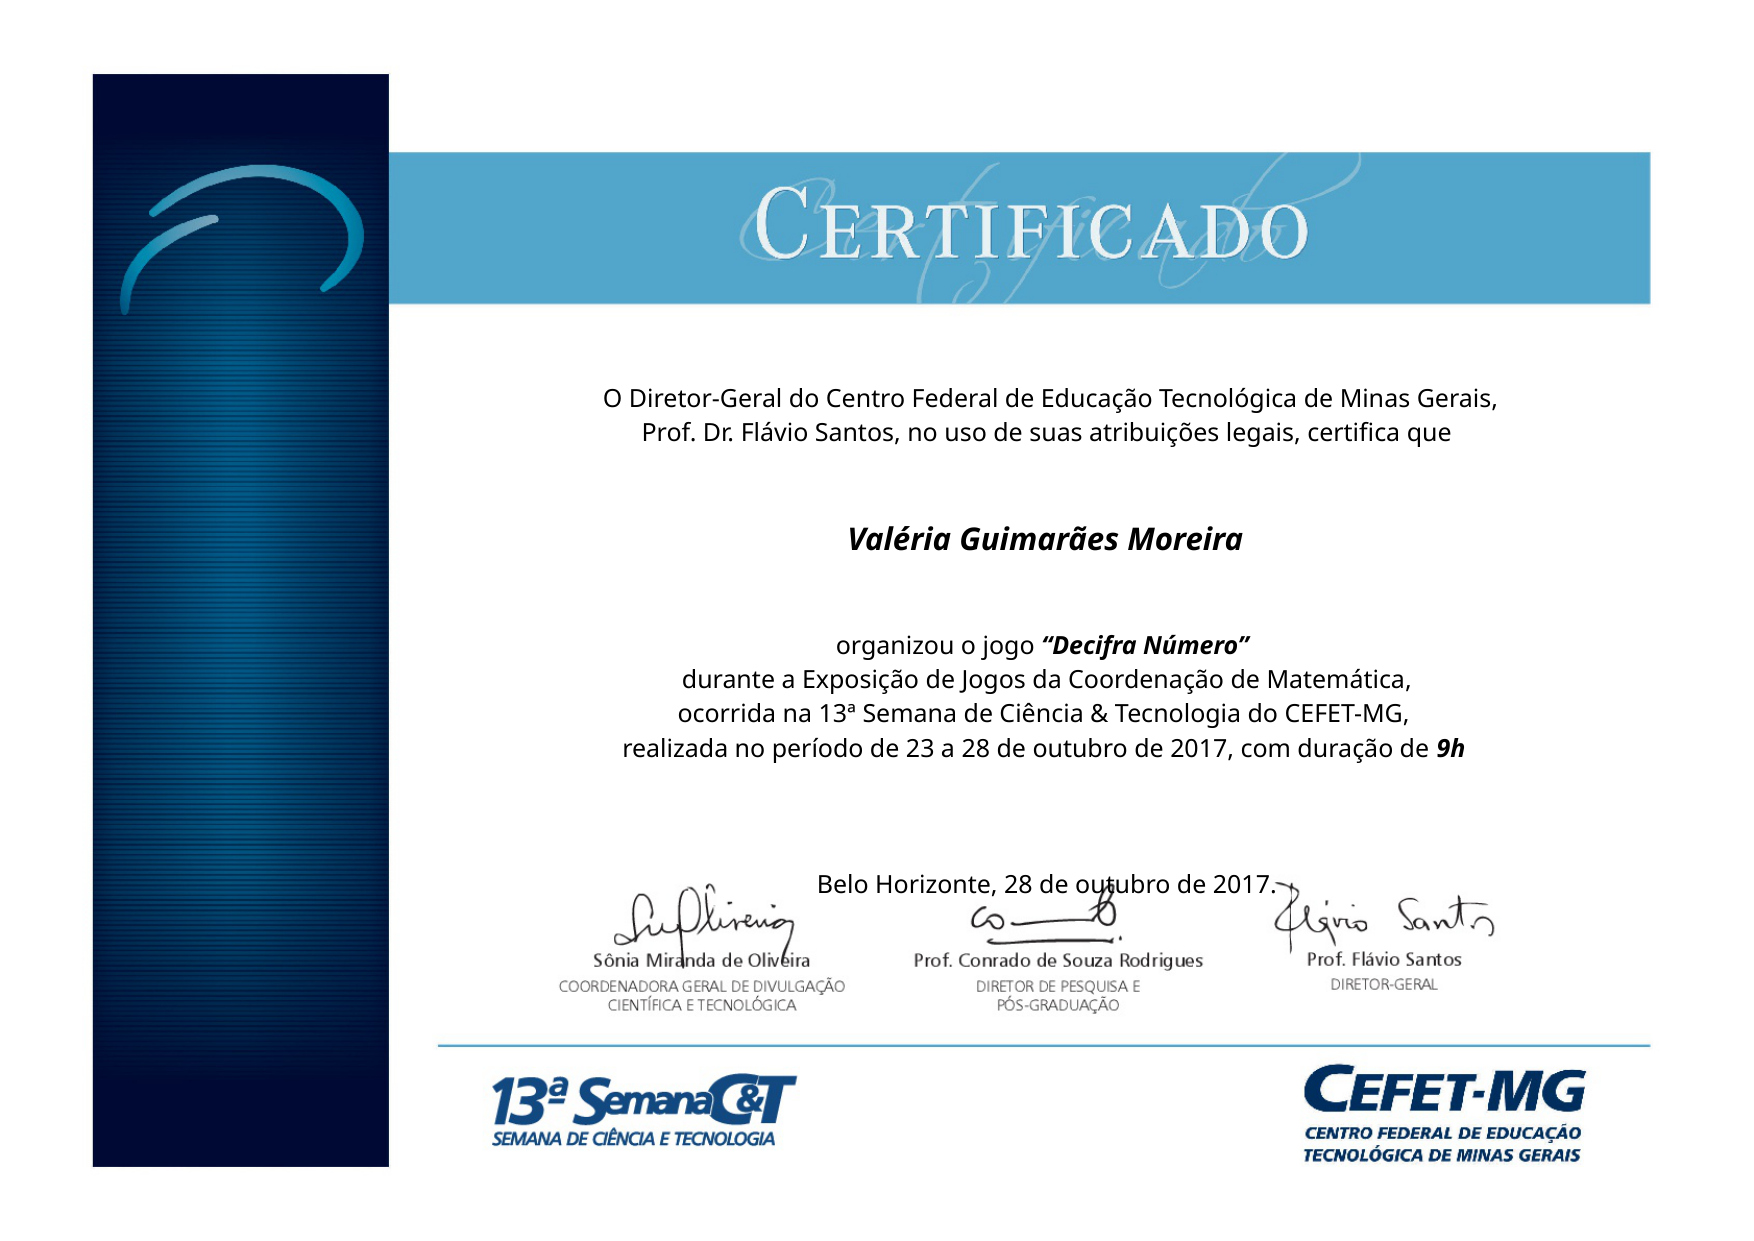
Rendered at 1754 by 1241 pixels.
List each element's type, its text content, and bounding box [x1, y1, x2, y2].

picture [476, 449, 1277, 517]
picture [476, 560, 1277, 628]
text durante a Exposição de Jogos da Coordenação de Matemática, [340, 662, 1754, 696]
text realizada no período de 23 a 28 de outubro de 2017, com duração de 9h [340, 730, 1754, 764]
picture [476, 901, 1277, 1021]
picture [476, 764, 1277, 866]
text Prof. Dr. Flávio Santos, no uso de suas atribuições legais, certifica que [340, 415, 1754, 449]
text organizou o jogo “Decifra Número” [340, 628, 1754, 662]
text O Diretor-Geral do Centro Federal de Educação Tecnológica de Minas Gerais, [0, 381, 1754, 415]
text ocorrida na 13ª Semana de Ciência & Tecnologia do CEFET-MG, [340, 696, 1754, 730]
text Belo Horizonte, 28 de outubro de 2017. [340, 866, 1754, 901]
picture [476, 220, 1277, 381]
text Valéria Guimarães Moreira [340, 517, 1754, 560]
